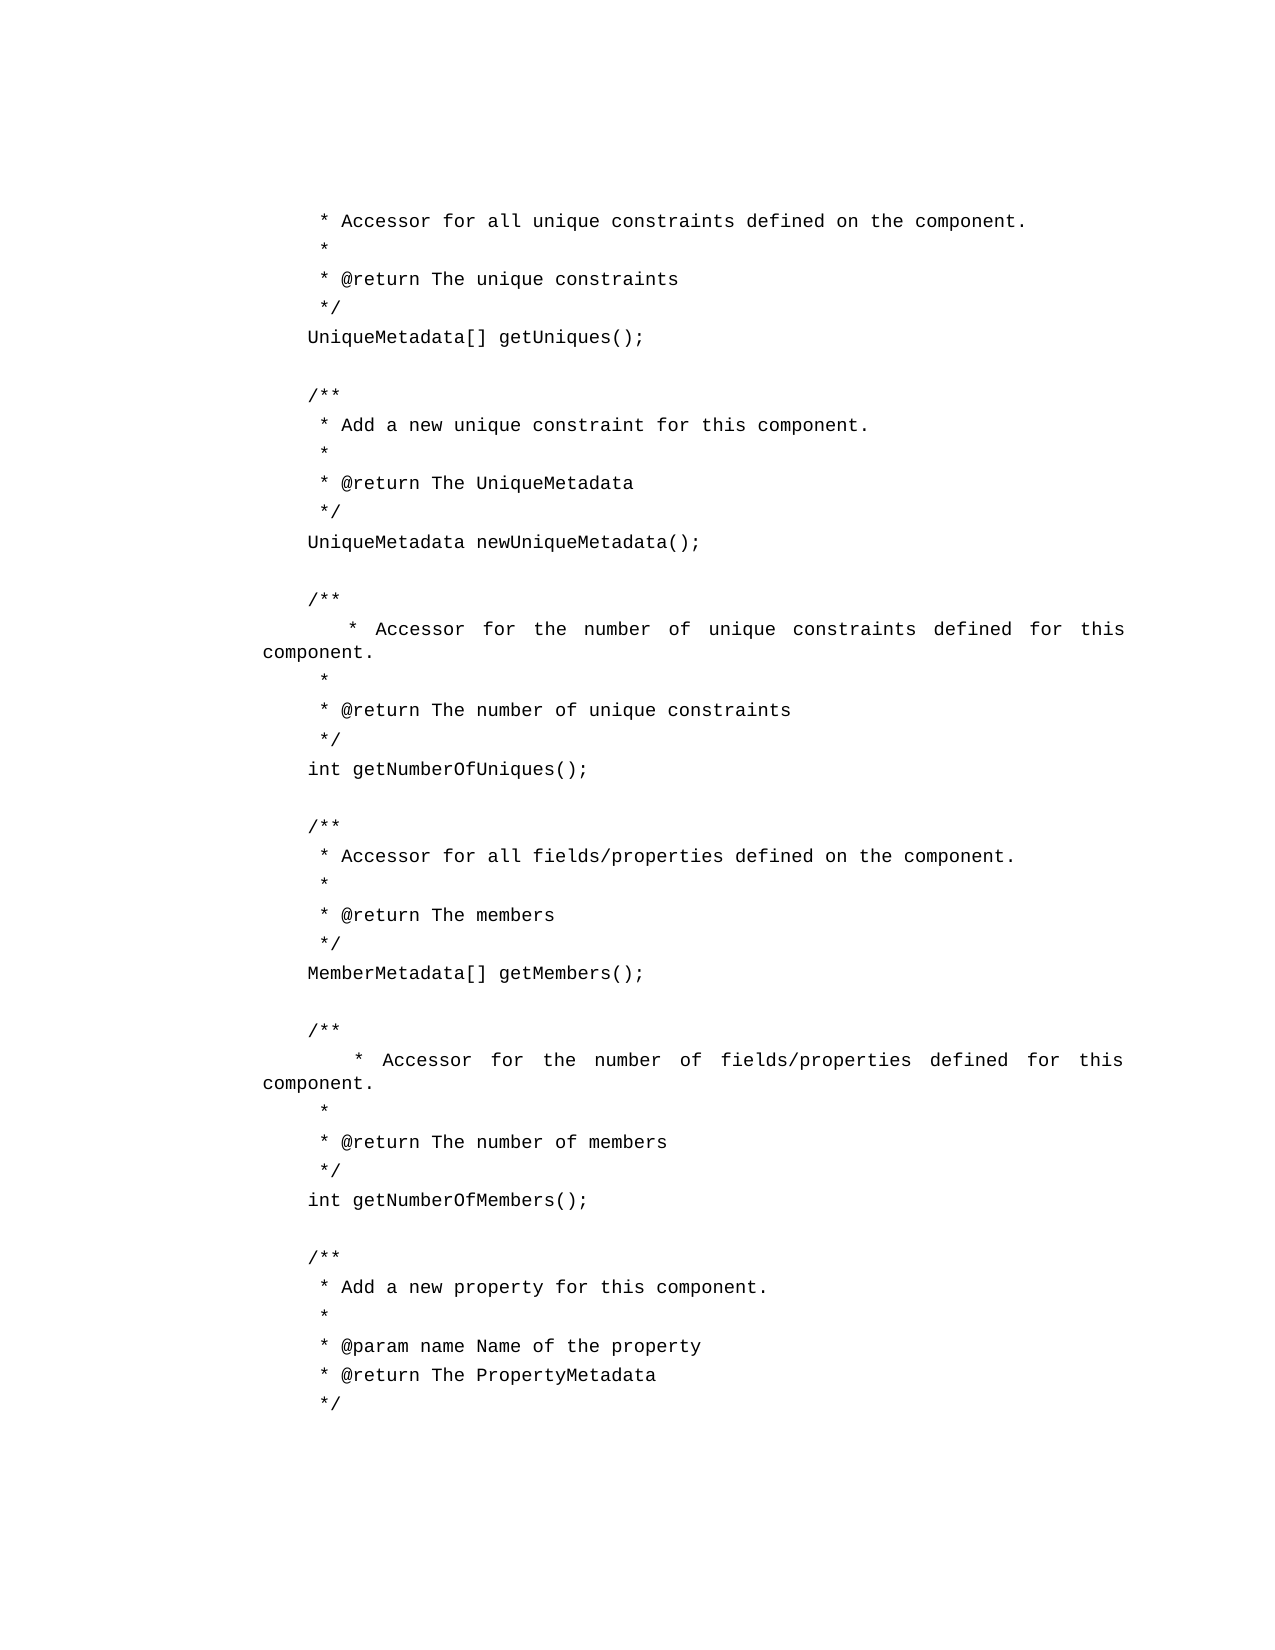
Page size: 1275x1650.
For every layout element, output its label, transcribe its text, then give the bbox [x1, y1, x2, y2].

text */ [262, 1393, 1125, 1416]
text * [262, 1102, 1125, 1124]
text * [262, 443, 1125, 466]
text UniqueMetadata newUniqueMetadata(); [262, 531, 1125, 554]
text */ [262, 297, 1125, 320]
text * @param name Name of the property [262, 1335, 1125, 1358]
text * @return The PropertyMetadata [262, 1364, 1125, 1387]
text MemberMetadata[] getMembers(); [262, 962, 1125, 985]
text * Accessor for the number of fields/properties defined for this component. [262, 1049, 1125, 1095]
text */ [262, 502, 1125, 524]
text */ [262, 933, 1125, 956]
text * Accessor for the number of unique constraints defined for this component. [262, 618, 1125, 664]
text * Accessor for all fields/properties defined on the component. [262, 845, 1125, 868]
text */ [262, 1160, 1125, 1183]
text int getNumberOfMembers(); [262, 1189, 1125, 1212]
text * Add a new unique constraint for this component. [262, 414, 1125, 437]
text * [262, 239, 1125, 262]
text UniqueMetadata[] getUniques(); [262, 327, 1125, 349]
text * @return The members [262, 904, 1125, 927]
text /** [262, 1247, 1125, 1270]
text * [262, 1306, 1125, 1329]
text int getNumberOfUniques(); [262, 758, 1125, 781]
text * [262, 874, 1125, 897]
text /** [262, 816, 1125, 839]
text /** [262, 385, 1125, 408]
text * @return The UniqueMetadata [262, 472, 1125, 495]
text */ [262, 729, 1125, 752]
text * Add a new property for this component. [262, 1277, 1125, 1299]
text * @return The unique constraints [262, 268, 1125, 291]
text /** [262, 589, 1125, 612]
text * @return The number of members [262, 1131, 1125, 1154]
text * @return The number of unique constraints [262, 699, 1125, 722]
text /** [262, 1020, 1125, 1043]
text * Accessor for all unique constraints defined on the component. [262, 210, 1125, 233]
text * [262, 670, 1125, 693]
